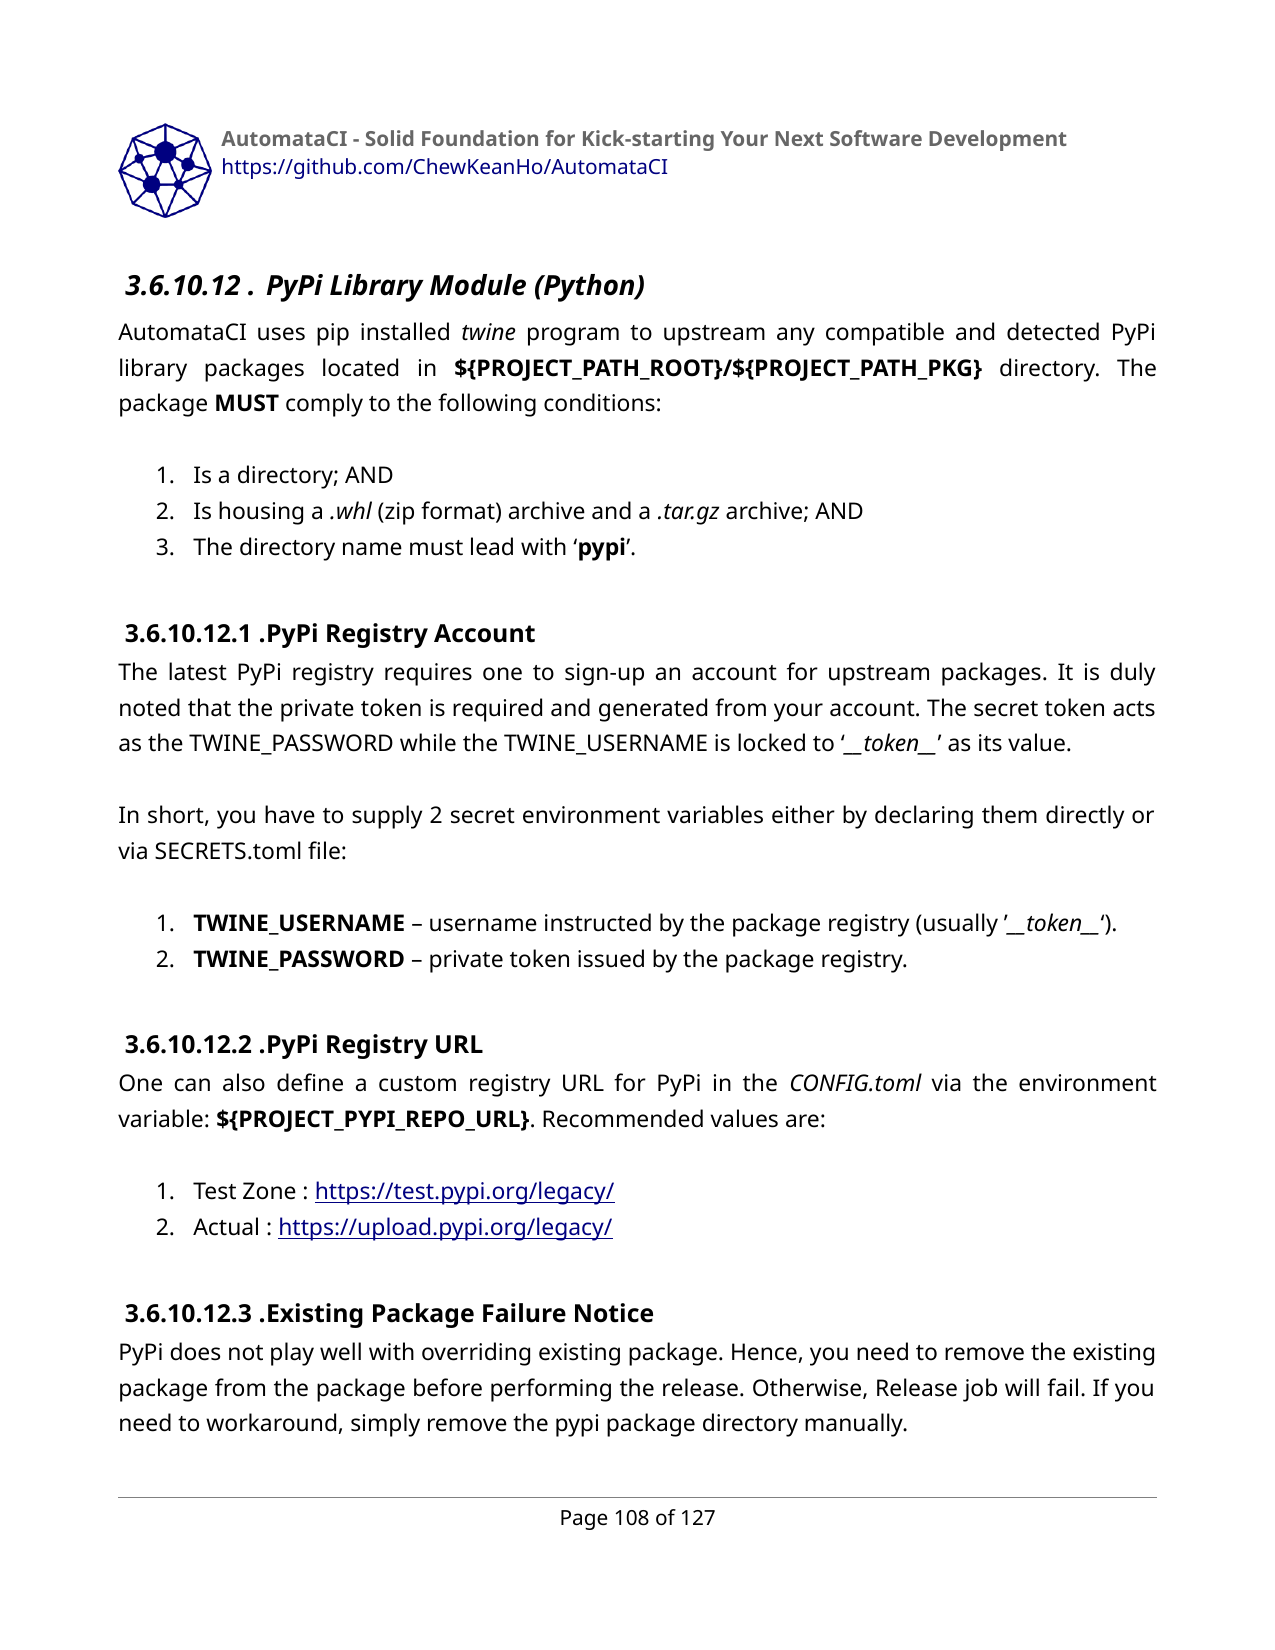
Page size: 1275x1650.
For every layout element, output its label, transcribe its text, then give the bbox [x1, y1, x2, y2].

list TWINE_PASSWORD – private token issued by the package registry. [156, 943, 1157, 974]
list Actual : https://upload.pypi.org/legacy/ [156, 1211, 1157, 1242]
text One can also define a custom registry URL for PyPi in the CONFIG.toml via the environment variable: ${PROJECT_PYPI_REPO_URL}. Recommended values are: [118, 1067, 1157, 1134]
list TWINE_USERNAME – username instructed by the package registry (usually ’__token__‘). [156, 907, 1157, 938]
list The directory name must lead with ‘pypi’. [156, 531, 1157, 562]
text In short, you have to supply 2 secret environment variables either by declaring them directly or via SECRETS.toml file: [118, 799, 1157, 866]
text AutomataCI uses pip installed twine program to upstream any compatible and detected PyPi library packages located in ${PROJECT_PATH_ROOT}/${PROJECT_PATH_PKG} directory. The package MUST comply to the following conditions: [118, 316, 1157, 419]
subtitle Existing Package Failure Notice [118, 1296, 1157, 1329]
list Is housing a .whl (zip format) archive and a .tar.gz archive; AND [156, 495, 1157, 526]
picture [118, 123, 212, 218]
list Is a directory; AND [156, 459, 1157, 491]
subtitle PyPi Registry Account [118, 616, 1157, 649]
list Test Zone : https://test.pypi.org/legacy/ [156, 1175, 1157, 1206]
subtitle PyPi Registry URL [118, 1027, 1157, 1061]
text PyPi does not play well with overriding existing package. Hence, you need to remove the existing package from the package before performing the release. Otherwise, Release job will fail. If you need to workaround, simply remove the pypi package directory manually. [118, 1336, 1157, 1439]
text The latest PyPi registry requires one to sign-up an account for upstream packages. It is duly noted that the private token is required and generated from your account. The secret token acts as the TWINE_PASSWORD while the TWINE_USERNAME is locked to ‘__token__’ as its value. [118, 656, 1157, 759]
subtitle PyPi Library Module (Python) [118, 265, 1157, 303]
